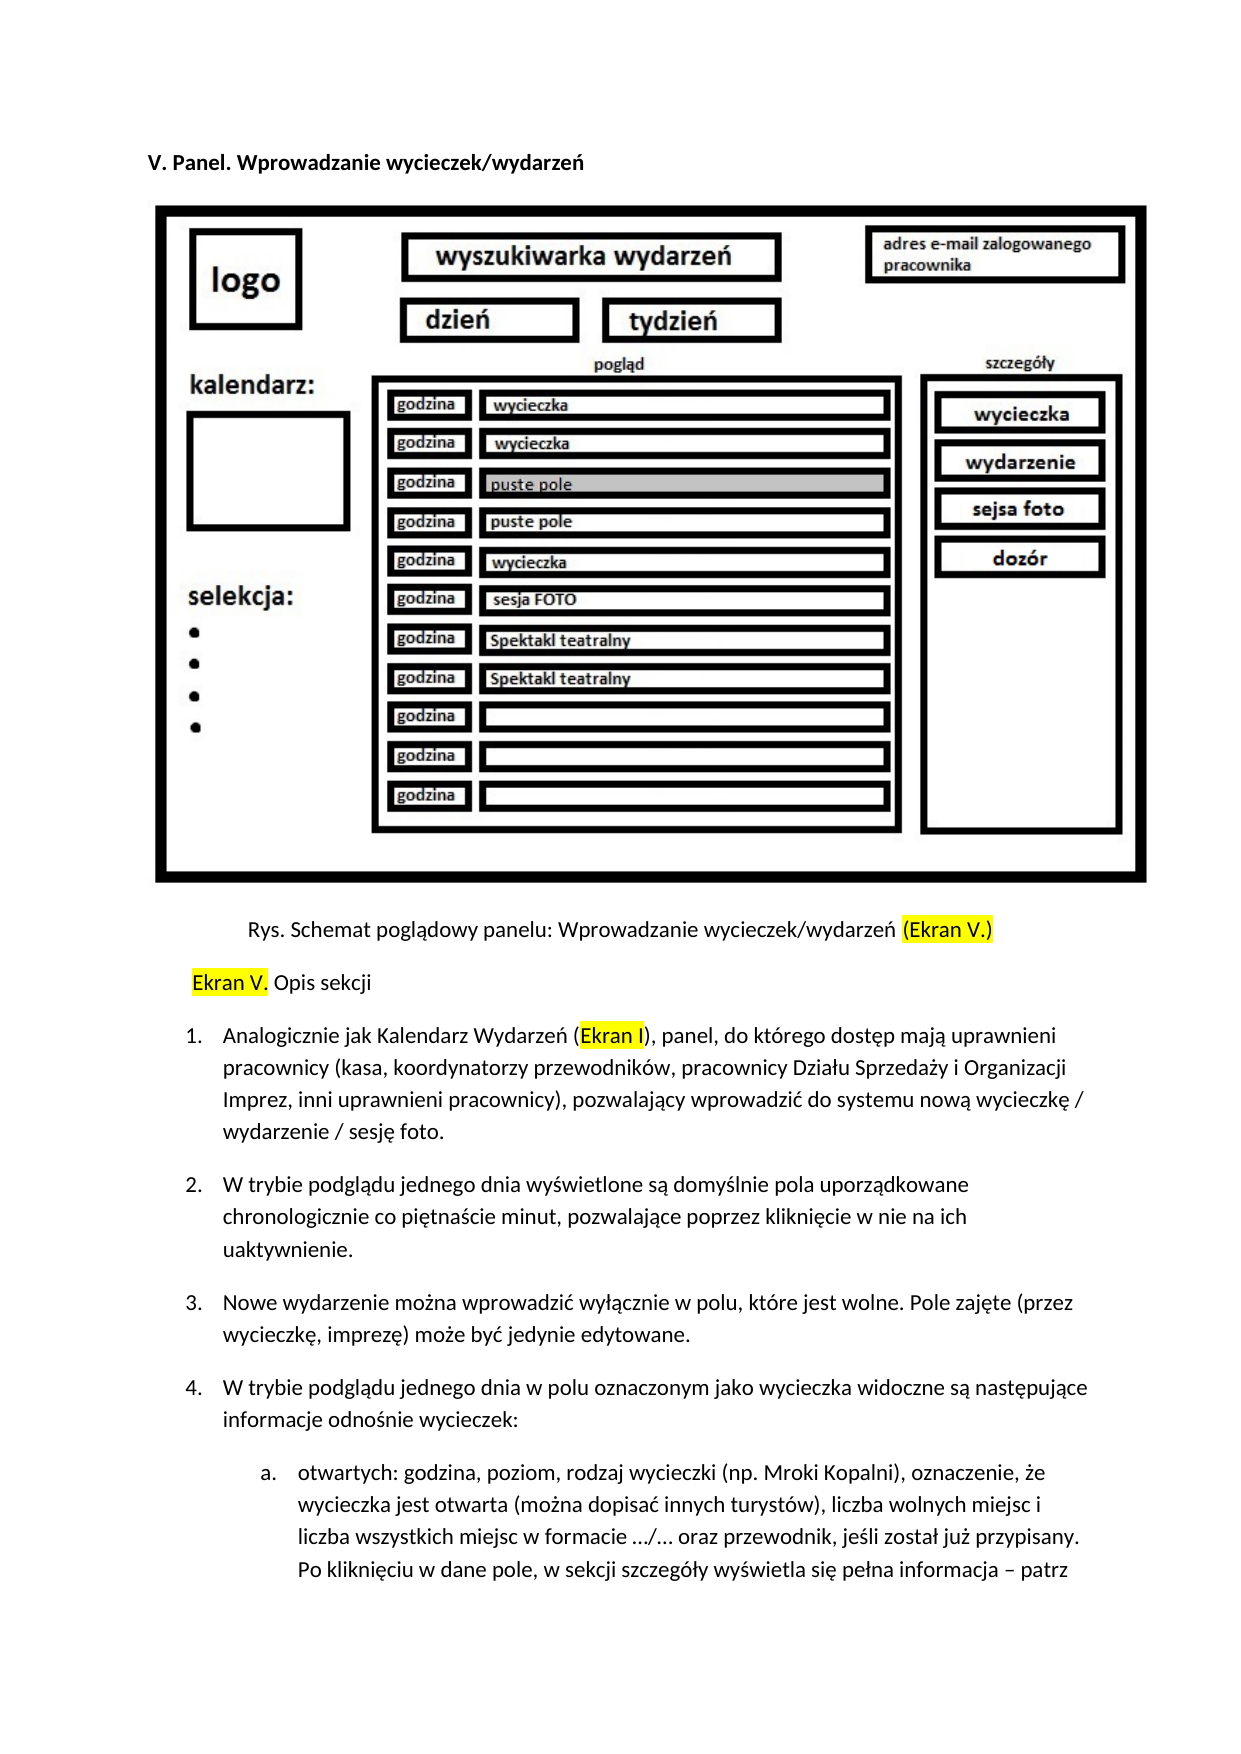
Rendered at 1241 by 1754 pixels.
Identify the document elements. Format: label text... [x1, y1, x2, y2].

list W trybie podglądu jednego dnia wyświetlone są domyślnie pola uporządkowane chronologicznie co piętnaście minut, pozwalające poprzez kliknięcie w nie na ich uaktywnienie. [185, 1170, 1093, 1263]
list Ekran V. Opis sekcji [192, 968, 1093, 996]
list Analogicznie jak Kalendarz Wydarzeń (Ekran I), panel, do którego dostęp mają uprawnieni pracownicy (kasa, koordynatorzy przewodników, pracownicy Działu Sprzedaży i Organizacji Imprez, inni uprawnieni pracownicy), pozwalający wprowadzić do systemu nową wycieczkę / wydarzenie / sesję foto. [185, 1021, 1093, 1145]
text V. Panel. Wprowadzanie wycieczek/wydarzeń [148, 148, 1093, 176]
list Nowe wydarzenie można wprowadzić wyłącznie w polu, które jest wolne. Pole zajęte (przez wycieczkę, imprezę) może być jedynie edytowane. [185, 1288, 1093, 1348]
text Rys. Schemat poglądowy panelu: Wprowadzanie wycieczek/wydarzeń (Ekran V.) [148, 915, 1093, 943]
list W trybie podglądu jednego dnia w polu oznaczonym jako wycieczka widoczne są następujące informacje odnośnie wycieczek: [185, 1373, 1093, 1433]
list otwartych: godzina, poziom, rodzaj wycieczki (np. Mroki Kopalni), oznaczenie, że wycieczka jest otwarta (można dopisać innych turystów), liczba wolnych miejsc i liczba wszystkich miejsc w formacie …/… oraz przewodnik, jeśli został już przypisany. Po kliknięciu w dane pole, w sekcji szczegóły wyświetla się pełna informacja – patrz [260, 1458, 1093, 1583]
